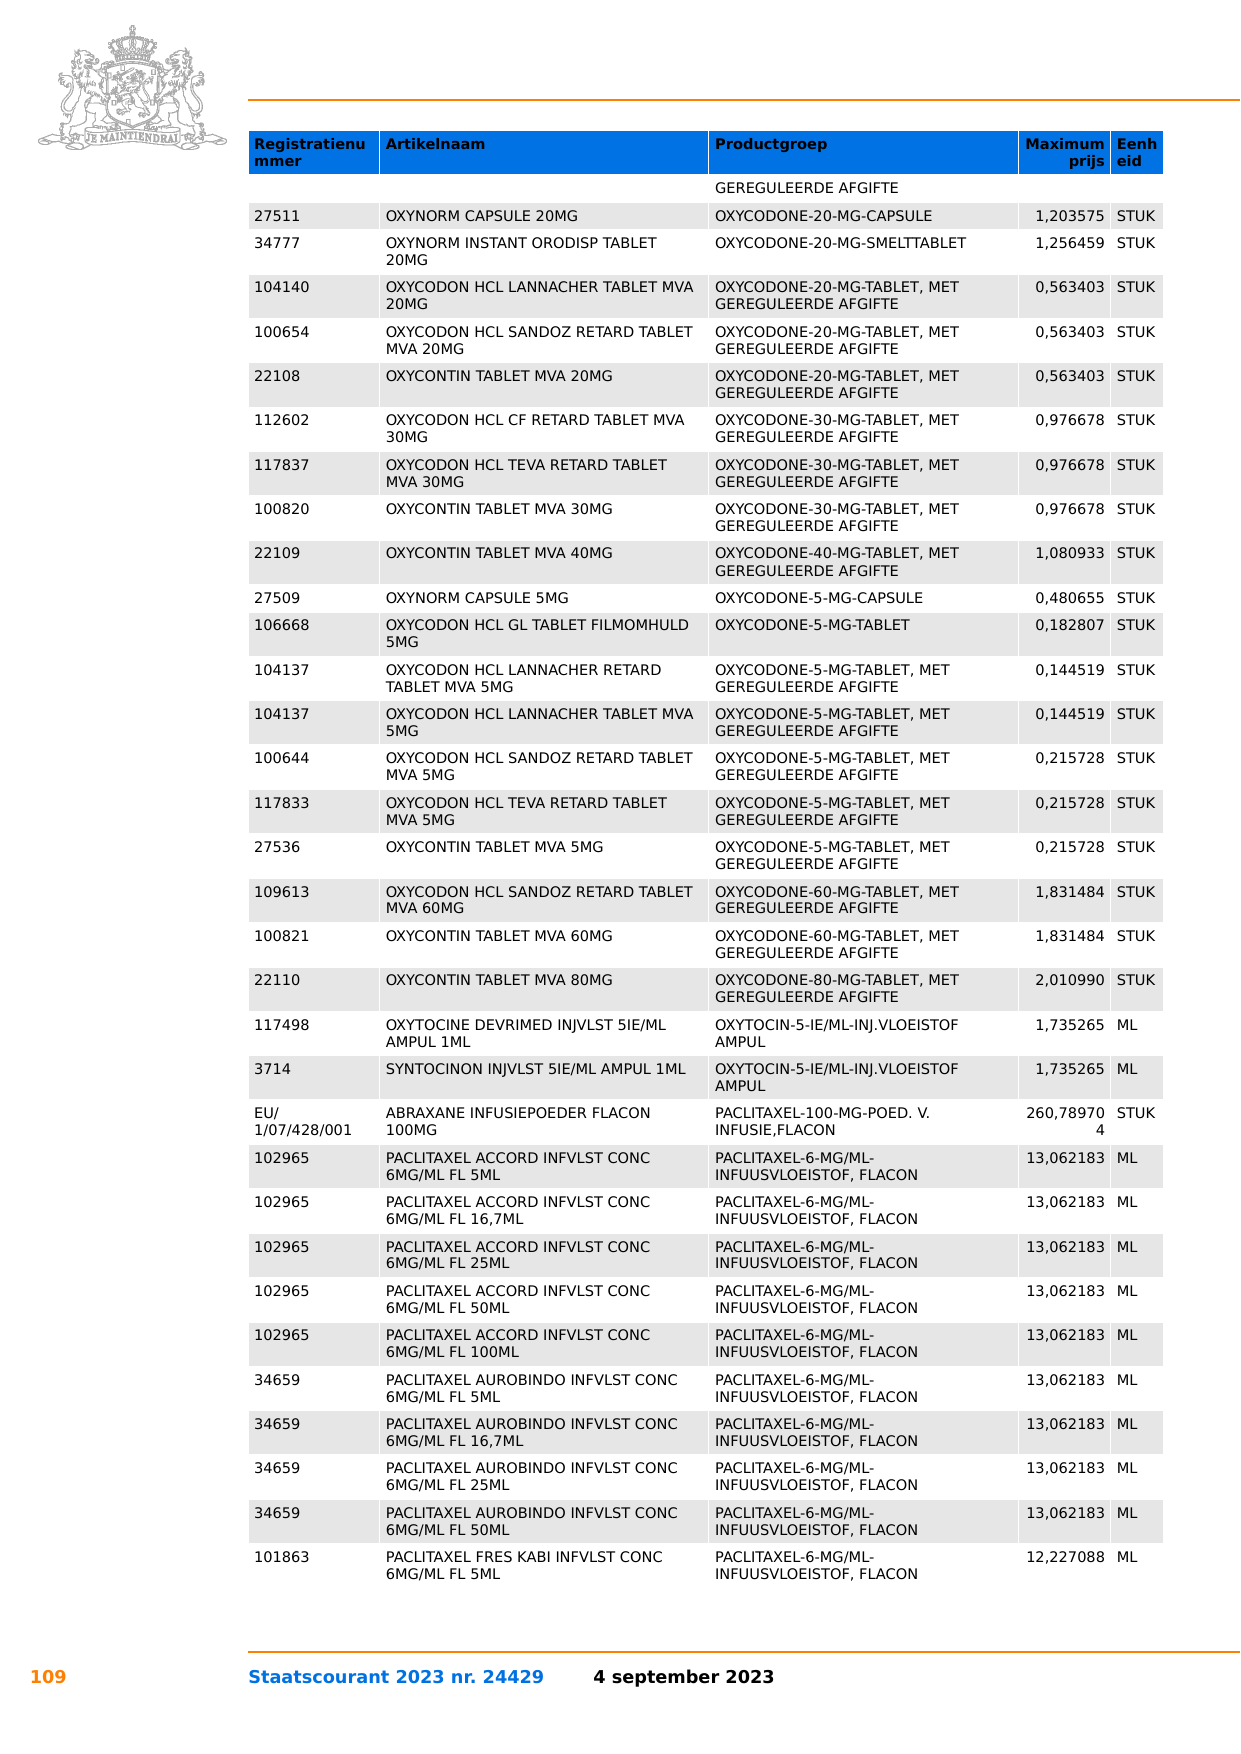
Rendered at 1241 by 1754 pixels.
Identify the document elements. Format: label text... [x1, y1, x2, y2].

table_cell PACLITAXEL-6-MG/ML-INFUUSVLOEISTOF, FLACON [709, 1500, 1018, 1543]
table_cell OXYTOCINE DEVRIMED INJVLST 5IE/ML AMPUL 1ML [380, 1012, 708, 1055]
table_cell OXYCODONE-5-MG-TABLET, MET GEREGULEERDE AFGIFTE [709, 701, 1018, 744]
table_cell STUK [1111, 496, 1163, 540]
table_cell PACLITAXEL AUROBINDO INFVLST CONC 6MG/ML FL 16,7ML [380, 1411, 708, 1454]
table_cell PACLITAXEL-6-MG/ML-INFUUSVLOEISTOF, FLACON [709, 1189, 1018, 1233]
table_cell OXYCODONE-5-MG-TABLET, MET GEREGULEERDE AFGIFTE [709, 746, 1018, 789]
table_cell OXYCODONE-40-MG-TABLET, MET GEREGULEERDE AFGIFTE [709, 541, 1018, 584]
table_cell OXYCONTIN TABLET MVA 5MG [380, 834, 708, 878]
table_cell 0,215728 [1019, 790, 1110, 833]
table_cell STUK [1111, 790, 1163, 833]
table_cell [249, 175, 379, 202]
table_cell STUK [1111, 968, 1163, 1011]
table_cell 3714 [249, 1056, 379, 1099]
table_cell OXYCODONE-20-MG-CAPSULE [709, 203, 1018, 229]
table_cell ML [1111, 1500, 1163, 1543]
table_cell PACLITAXEL-6-MG/ML-INFUUSVLOEISTOF, FLACON [709, 1411, 1018, 1454]
table_cell 13,062183 [1019, 1456, 1110, 1499]
table_cell OXYCODONE-20-MG-TABLET, MET GEREGULEERDE AFGIFTE [709, 363, 1018, 407]
table_cell OXYCODON HCL CF RETARD TABLET MVA 30MG [380, 408, 708, 451]
table_cell 117498 [249, 1012, 379, 1055]
table_cell 102965 [249, 1234, 379, 1277]
table_cell STUK [1111, 657, 1163, 700]
table_cell 1,256459 [1019, 230, 1110, 273]
table_cell OXYCODON HCL LANNACHER TABLET MVA 5MG [380, 701, 708, 744]
table_cell 1,080933 [1019, 541, 1110, 584]
table_header Artikelnaam [380, 131, 708, 174]
table_cell 27511 [249, 203, 379, 229]
table_header Registratienummer [249, 131, 379, 174]
table_cell 102965 [249, 1323, 379, 1366]
table_cell OXYCONTIN TABLET MVA 30MG [380, 496, 708, 540]
table_cell PACLITAXEL AUROBINDO INFVLST CONC 6MG/ML FL 5ML [380, 1367, 708, 1410]
table_cell ML [1111, 1056, 1163, 1099]
table_cell 104140 [249, 275, 379, 318]
table_cell 112602 [249, 408, 379, 451]
table_cell ML [1111, 1367, 1163, 1410]
table_cell PACLITAXEL-100-MG-POED. V. INFUSIE,FLACON [709, 1101, 1018, 1144]
table_cell STUK [1111, 408, 1163, 451]
table_cell STUK [1111, 363, 1163, 407]
table_cell ML [1111, 1012, 1163, 1055]
table_cell 104137 [249, 657, 379, 700]
table_cell 0,563403 [1019, 363, 1110, 407]
table_cell 0,144519 [1019, 701, 1110, 744]
table_cell 1,735265 [1019, 1012, 1110, 1055]
table_cell PACLITAXEL FRES KABI INFVLST CONC 6MG/ML FL 5ML [380, 1544, 708, 1588]
table_cell STUK [1111, 319, 1163, 362]
table_cell ML [1111, 1145, 1163, 1188]
table_cell PACLITAXEL-6-MG/ML-INFUUSVLOEISTOF, FLACON [709, 1544, 1018, 1588]
table_cell ML [1111, 1278, 1163, 1321]
table_cell OXYCODON HCL LANNACHER TABLET MVA 20MG [380, 275, 708, 318]
table_cell STUK [1111, 585, 1163, 611]
table_cell OXYTOCIN-5-IE/ML-INJ.VLOEISTOF AMPUL [709, 1012, 1018, 1055]
table_cell 12,227088 [1019, 1544, 1110, 1588]
table_cell ML [1111, 1189, 1163, 1233]
table_cell OXYCODON HCL LANNACHER RETARD TABLET MVA 5MG [380, 657, 708, 700]
table_cell PACLITAXEL ACCORD INFVLST CONC 6MG/ML FL 100ML [380, 1323, 708, 1366]
table_cell 34659 [249, 1367, 379, 1410]
table_cell PACLITAXEL ACCORD INFVLST CONC 6MG/ML FL 5ML [380, 1145, 708, 1188]
table_cell 100821 [249, 923, 379, 966]
table_cell 0,976678 [1019, 408, 1110, 451]
table_cell 117833 [249, 790, 379, 833]
table_cell OXYCODONE-5-MG-TABLET, MET GEREGULEERDE AFGIFTE [709, 790, 1018, 833]
table_cell PACLITAXEL-6-MG/ML-INFUUSVLOEISTOF, FLACON [709, 1456, 1018, 1499]
table_cell OXYCODONE-60-MG-TABLET, MET GEREGULEERDE AFGIFTE [709, 879, 1018, 922]
table_cell STUK [1111, 203, 1163, 229]
table_cell 13,062183 [1019, 1278, 1110, 1321]
table_cell STUK [1111, 452, 1163, 495]
table_cell 22109 [249, 541, 379, 584]
table_cell OXYCODON HCL SANDOZ RETARD TABLET MVA 5MG [380, 746, 708, 789]
table_cell 1,735265 [1019, 1056, 1110, 1099]
table_cell OXYNORM INSTANT ORODISP TABLET 20MG [380, 230, 708, 273]
table_cell OXYCODONE-5-MG-TABLET, MET GEREGULEERDE AFGIFTE [709, 834, 1018, 878]
table_cell PACLITAXEL AUROBINDO INFVLST CONC 6MG/ML FL 50ML [380, 1500, 708, 1543]
table_cell STUK [1111, 879, 1163, 922]
table_cell [380, 175, 708, 202]
table_cell ML [1111, 1234, 1163, 1277]
table_cell 34659 [249, 1500, 379, 1543]
table_cell ABRAXANE INFUSIEPOEDER FLACON 100MG [380, 1101, 708, 1144]
table_cell 27509 [249, 585, 379, 611]
table_cell 100654 [249, 319, 379, 362]
table_header Maximumprijs [1019, 131, 1110, 174]
table_cell 2,010990 [1019, 968, 1110, 1011]
table_cell OXYCODONE-20-MG-TABLET, MET GEREGULEERDE AFGIFTE [709, 275, 1018, 318]
table_cell OXYCONTIN TABLET MVA 20MG [380, 363, 708, 407]
table_cell PACLITAXEL-6-MG/ML-INFUUSVLOEISTOF, FLACON [709, 1367, 1018, 1410]
table_cell OXYCODON HCL TEVA RETARD TABLET MVA 30MG [380, 452, 708, 495]
table_cell OXYCONTIN TABLET MVA 80MG [380, 968, 708, 1011]
table_cell 13,062183 [1019, 1367, 1110, 1410]
table_cell PACLITAXEL-6-MG/ML-INFUUSVLOEISTOF, FLACON [709, 1323, 1018, 1366]
table_cell 101863 [249, 1544, 379, 1588]
table_cell 0,976678 [1019, 496, 1110, 540]
table_cell PACLITAXEL-6-MG/ML-INFUUSVLOEISTOF, FLACON [709, 1145, 1018, 1188]
table_cell OXYCODONE-30-MG-TABLET, MET GEREGULEERDE AFGIFTE [709, 496, 1018, 540]
table_cell 109613 [249, 879, 379, 922]
table_cell ML [1111, 1411, 1163, 1454]
table_cell 22108 [249, 363, 379, 407]
table_cell PACLITAXEL AUROBINDO INFVLST CONC 6MG/ML FL 25ML [380, 1456, 708, 1499]
table_cell STUK [1111, 1101, 1163, 1144]
table_cell 13,062183 [1019, 1411, 1110, 1454]
table_cell PACLITAXEL ACCORD INFVLST CONC 6MG/ML FL 50ML [380, 1278, 708, 1321]
table_cell 0,182807 [1019, 613, 1110, 656]
table_cell 0,215728 [1019, 834, 1110, 878]
table_cell OXYCODONE-80-MG-TABLET, MET GEREGULEERDE AFGIFTE [709, 968, 1018, 1011]
table_header Eenheid [1111, 131, 1163, 174]
table_cell EU/1/07/428/001 [249, 1101, 379, 1144]
table_cell ML [1111, 1544, 1163, 1588]
table_cell PACLITAXEL-6-MG/ML-INFUUSVLOEISTOF, FLACON [709, 1278, 1018, 1321]
table_cell STUK [1111, 701, 1163, 744]
table_cell STUK [1111, 230, 1163, 273]
table_cell 13,062183 [1019, 1500, 1110, 1543]
table_cell PACLITAXEL-6-MG/ML-INFUUSVLOEISTOF, FLACON [709, 1234, 1018, 1277]
table_cell OXYCODONE-20-MG-TABLET, MET GEREGULEERDE AFGIFTE [709, 319, 1018, 362]
table_cell OXYCODON HCL SANDOZ RETARD TABLET MVA 60MG [380, 879, 708, 922]
table_cell 13,062183 [1019, 1189, 1110, 1233]
table_cell 22110 [249, 968, 379, 1011]
table_cell OXYNORM CAPSULE 20MG [380, 203, 708, 229]
table_cell OXYCODONE-5-MG-CAPSULE [709, 585, 1018, 611]
table_cell STUK [1111, 746, 1163, 789]
table_cell STUK [1111, 923, 1163, 966]
table_cell ML [1111, 1323, 1163, 1366]
table_cell OXYCODONE-5-MG-TABLET [709, 613, 1018, 656]
table_cell 102965 [249, 1189, 379, 1233]
table_cell PACLITAXEL ACCORD INFVLST CONC 6MG/ML FL 16,7ML [380, 1189, 708, 1233]
table_cell 0,563403 [1019, 275, 1110, 318]
table_cell 117837 [249, 452, 379, 495]
table_cell 100820 [249, 496, 379, 540]
table_cell SYNTOCINON INJVLST 5IE/ML AMPUL 1ML [380, 1056, 708, 1099]
table_cell OXYCODONE-30-MG-TABLET, MET GEREGULEERDE AFGIFTE [709, 408, 1018, 451]
picture [38, 25, 227, 150]
table_cell STUK [1111, 834, 1163, 878]
table_cell 34777 [249, 230, 379, 273]
table_cell OXYCODONE-20-MG-SMELTTABLET [709, 230, 1018, 273]
table_cell 13,062183 [1019, 1323, 1110, 1366]
table_cell 13,062183 [1019, 1234, 1110, 1277]
table_cell 0,215728 [1019, 746, 1110, 789]
table_cell OXYNORM CAPSULE 5MG [380, 585, 708, 611]
table_cell [1111, 175, 1163, 202]
table_cell GEREGULEERDE AFGIFTE [709, 175, 1018, 202]
table_cell OXYCODONE-60-MG-TABLET, MET GEREGULEERDE AFGIFTE [709, 923, 1018, 966]
table_cell OXYCODON HCL TEVA RETARD TABLET MVA 5MG [380, 790, 708, 833]
table_cell 1,203575 [1019, 203, 1110, 229]
table_cell OXYCODONE-30-MG-TABLET, MET GEREGULEERDE AFGIFTE [709, 452, 1018, 495]
table_header Productgroep [709, 131, 1018, 174]
table_cell 34659 [249, 1456, 379, 1499]
table_cell OXYCONTIN TABLET MVA 40MG [380, 541, 708, 584]
table_cell STUK [1111, 275, 1163, 318]
table_cell ML [1111, 1456, 1163, 1499]
table_cell 260,789704 [1019, 1101, 1110, 1144]
table_cell OXYCODON HCL SANDOZ RETARD TABLET MVA 20MG [380, 319, 708, 362]
table_cell OXYCONTIN TABLET MVA 60MG [380, 923, 708, 966]
table_cell 1,831484 [1019, 923, 1110, 966]
table_cell [1019, 175, 1110, 202]
table_cell OXYTOCIN-5-IE/ML-INJ.VLOEISTOF AMPUL [709, 1056, 1018, 1099]
table_cell OXYCODONE-5-MG-TABLET, MET GEREGULEERDE AFGIFTE [709, 657, 1018, 700]
table_cell 0,976678 [1019, 452, 1110, 495]
table_cell PACLITAXEL ACCORD INFVLST CONC 6MG/ML FL 25ML [380, 1234, 708, 1277]
table_cell 106668 [249, 613, 379, 656]
table_cell 102965 [249, 1278, 379, 1321]
table_cell 102965 [249, 1145, 379, 1188]
table_cell 104137 [249, 701, 379, 744]
table_cell OXYCODON HCL GL TABLET FILMOMHULD 5MG [380, 613, 708, 656]
table_cell STUK [1111, 613, 1163, 656]
table_cell 0,563403 [1019, 319, 1110, 362]
table_cell STUK [1111, 541, 1163, 584]
table_cell 13,062183 [1019, 1145, 1110, 1188]
table_cell 0,480655 [1019, 585, 1110, 611]
table_cell 27536 [249, 834, 379, 878]
table_cell 0,144519 [1019, 657, 1110, 700]
table_cell 100644 [249, 746, 379, 789]
table_cell 34659 [249, 1411, 379, 1454]
table_cell 1,831484 [1019, 879, 1110, 922]
